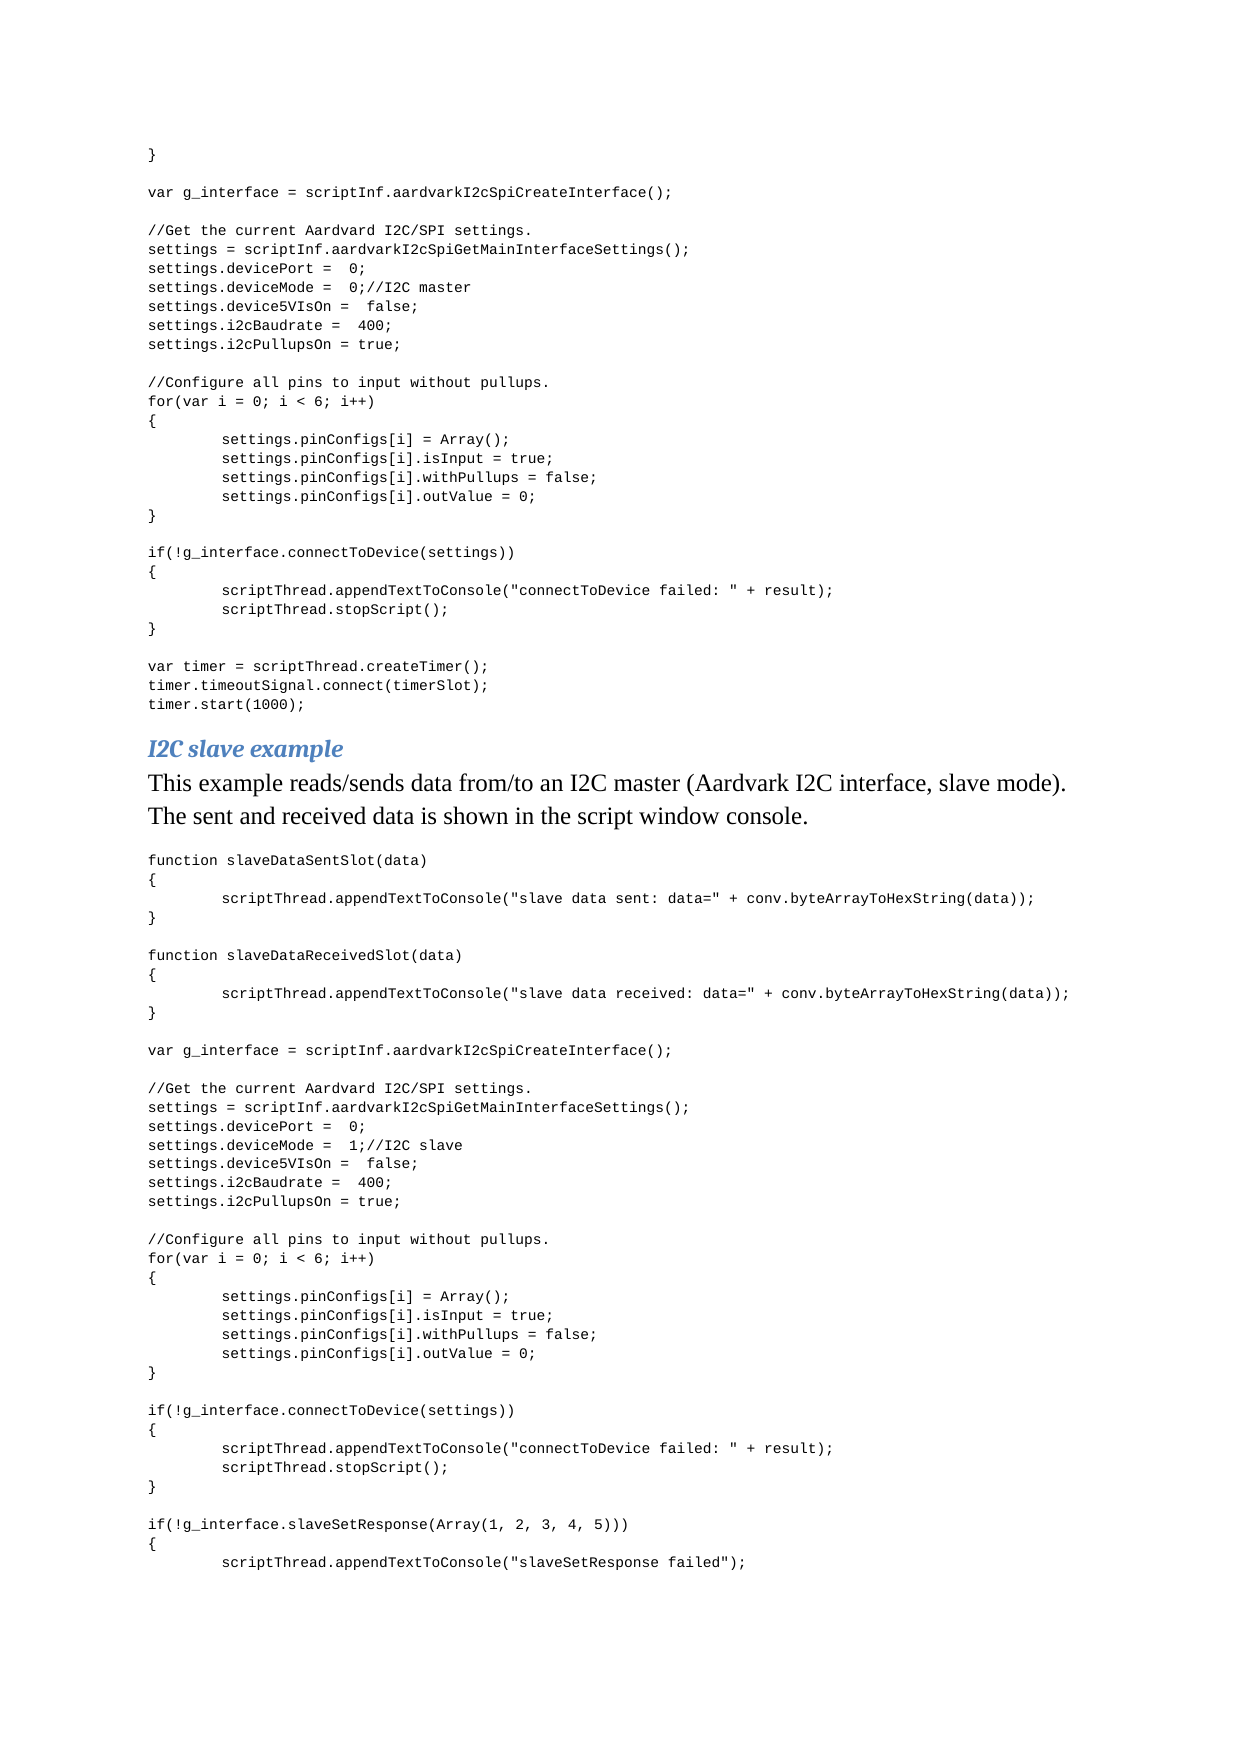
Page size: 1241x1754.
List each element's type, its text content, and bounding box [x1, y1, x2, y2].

text scriptThread.appendTextToConsole("slave data sent: data=" + conv.byteArrayToHexString(data)); [148, 891, 1093, 908]
text settings.deviceMode = 0;//I2C master [148, 280, 1093, 297]
text function slaveDataSentSlot(data) [148, 853, 1093, 870]
text settings.device5VIsOn = false; [148, 299, 1093, 316]
text settings.pinConfigs[i].outValue = 0; [148, 489, 1093, 505]
text var timer = scriptThread.createTimer(); [148, 659, 1093, 676]
text { [148, 967, 1093, 984]
text settings.pinConfigs[i].withPullups = false; [148, 1327, 1093, 1344]
text { [148, 872, 1093, 889]
text } [148, 622, 1093, 638]
text settings.pinConfigs[i].outValue = 0; [148, 1346, 1093, 1363]
text timer.timeoutSignal.connect(timerSlot); [148, 678, 1093, 695]
text timer.start(1000); [148, 697, 1093, 714]
text settings.devicePort = 0; [148, 1119, 1093, 1135]
text if(!g_interface.connectToDevice(settings)) [148, 546, 1093, 562]
text { [148, 1422, 1093, 1439]
text settings = scriptInf.aardvarkI2cSpiGetMainInterfaceSettings(); [148, 1100, 1093, 1116]
text } [148, 910, 1093, 927]
text } [148, 1005, 1093, 1022]
text This example reads/sends data from/to an I2C master (Aardvark I2C interface, slave mode). The sent and received data is shown in the script window console. [148, 768, 1093, 830]
text { [148, 1536, 1093, 1552]
text { [148, 565, 1093, 581]
text { [148, 413, 1093, 429]
text scriptThread.appendTextToConsole("connectToDevice failed: " + result); [148, 584, 1093, 600]
subtitle I2C slave example [148, 735, 1093, 764]
text settings.pinConfigs[i].isInput = true; [148, 1308, 1093, 1325]
text //Get the current Aardvard I2C/SPI settings. [148, 1081, 1093, 1097]
text if(!g_interface.slaveSetResponse(Array(1, 2, 3, 4, 5))) [148, 1517, 1093, 1533]
text } [148, 1365, 1093, 1382]
text //Configure all pins to input without pullups. [148, 375, 1093, 392]
text } [148, 508, 1093, 524]
text settings.pinConfigs[i] = Array(); [148, 432, 1093, 448]
text settings.i2cBaudrate = 400; [148, 1176, 1093, 1192]
text } [148, 1479, 1093, 1496]
text settings.i2cBaudrate = 400; [148, 318, 1093, 335]
text settings.i2cPullupsOn = true; [148, 1194, 1093, 1211]
text settings.device5VIsOn = false; [148, 1157, 1093, 1173]
text settings.i2cPullupsOn = true; [148, 337, 1093, 354]
text settings.pinConfigs[i] = Array(); [148, 1289, 1093, 1306]
text //Configure all pins to input without pullups. [148, 1232, 1093, 1249]
text if(!g_interface.connectToDevice(settings)) [148, 1403, 1093, 1420]
text settings.pinConfigs[i].isInput = true; [148, 451, 1093, 467]
text scriptThread.appendTextToConsole("connectToDevice failed: " + result); [148, 1441, 1093, 1458]
text scriptThread.stopScript(); [148, 603, 1093, 619]
text scriptThread.appendTextToConsole("slave data received: data=" + conv.byteArrayToHexString(data)); [148, 986, 1093, 1003]
text settings.devicePort = 0; [148, 261, 1093, 278]
text var g_interface = scriptInf.aardvarkI2cSpiCreateInterface(); [148, 1043, 1093, 1059]
text for(var i = 0; i < 6; i++) [148, 1251, 1093, 1268]
text //Get the current Aardvard I2C/SPI settings. [148, 223, 1093, 240]
text } [148, 148, 1093, 164]
text scriptThread.stopScript(); [148, 1460, 1093, 1477]
text function slaveDataReceivedSlot(data) [148, 948, 1093, 965]
text scriptThread.appendTextToConsole("slaveSetResponse failed"); [148, 1555, 1093, 1571]
text settings.deviceMode = 1;//I2C slave [148, 1138, 1093, 1154]
text settings.pinConfigs[i].withPullups = false; [148, 470, 1093, 486]
text { [148, 1270, 1093, 1287]
text for(var i = 0; i < 6; i++) [148, 394, 1093, 411]
text var g_interface = scriptInf.aardvarkI2cSpiCreateInterface(); [148, 186, 1093, 202]
text settings = scriptInf.aardvarkI2cSpiGetMainInterfaceSettings(); [148, 242, 1093, 259]
